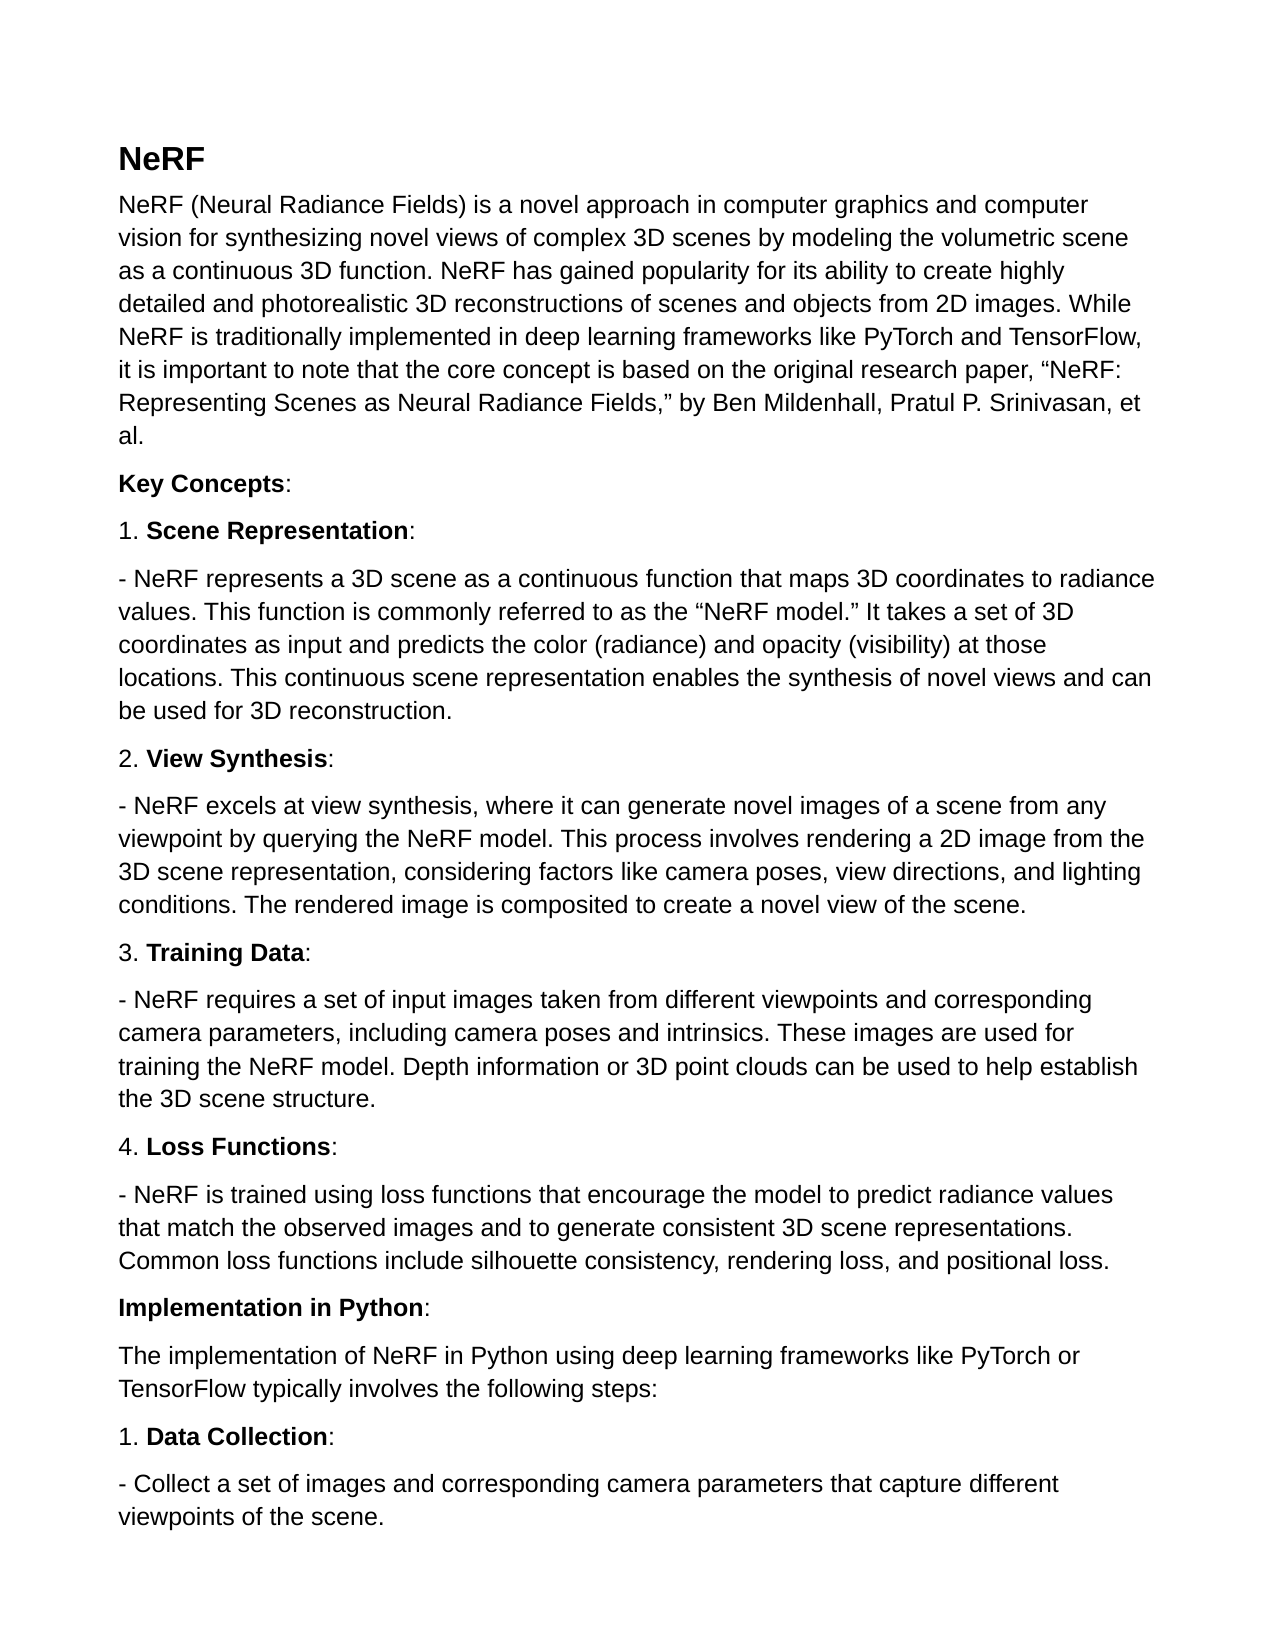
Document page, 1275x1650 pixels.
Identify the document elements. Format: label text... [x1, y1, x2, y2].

text 4. Loss Functions: [118, 1132, 1157, 1161]
text - NeRF excels at view synthesis, where it can generate novel images of a scene from any viewpoint by querying the NeRF model. This process involves rendering a 2D image from the 3D scene representation, considering factors like camera poses, view directions, and lighting conditions. The rendered image is composited to create a novel view of the scene. [118, 791, 1157, 919]
text - NeRF represents a 3D scene as a continuous function that maps 3D coordinates to radiance values. This function is commonly referred to as the “NeRF model.” It takes a set of 3D coordinates as input and predicts the color (radiance) and opacity (visibility) at those locations. This continuous scene representation enables the synthesis of novel views and can be used for 3D reconstruction. [118, 564, 1157, 725]
text 3. Training Data: [118, 938, 1157, 967]
text Key Concepts: [118, 469, 1157, 497]
text 2. View Synthesis: [118, 743, 1157, 772]
text The implementation of NeRF in Python using deep learning frameworks like PyTorch or TensorFlow typically involves the following steps: [118, 1341, 1157, 1403]
subtitle NeRF [118, 139, 1157, 177]
text NeRF (Neural Radiance Fields) is a novel approach in computer graphics and computer vision for synthesizing novel views of complex 3D scenes by modeling the volumetric scene as a continuous 3D function. NeRF has gained popularity for its ability to create highly detailed and photorealistic 3D reconstructions of scenes and objects from 2D images. While NeRF is traditionally implemented in deep learning frameworks like PyTorch and TensorFlow, it is important to note that the core concept is based on the original research paper, “NeRF: Representing Scenes as Neural Radiance Fields,” by Ben Mildenhall, Pratul P. Srinivasan, et al. [118, 190, 1157, 450]
text 1. Scene Representation: [118, 516, 1157, 545]
text - Collect a set of images and corresponding camera parameters that capture different viewpoints of the scene. [118, 1469, 1157, 1531]
text - NeRF requires a set of input images taken from different viewpoints and corresponding camera parameters, including camera poses and intrinsics. These images are used for training the NeRF model. Depth information or 3D point clouds can be used to help establish the 3D scene structure. [118, 985, 1157, 1113]
text Implementation in Python: [118, 1293, 1157, 1322]
text - NeRF is trained using loss functions that encourage the model to predict radiance values that match the observed images and to generate consistent 3D scene representations. Common loss functions include silhouette consistency, rendering loss, and positional loss. [118, 1180, 1157, 1274]
text 1. Data Collection: [118, 1422, 1157, 1450]
